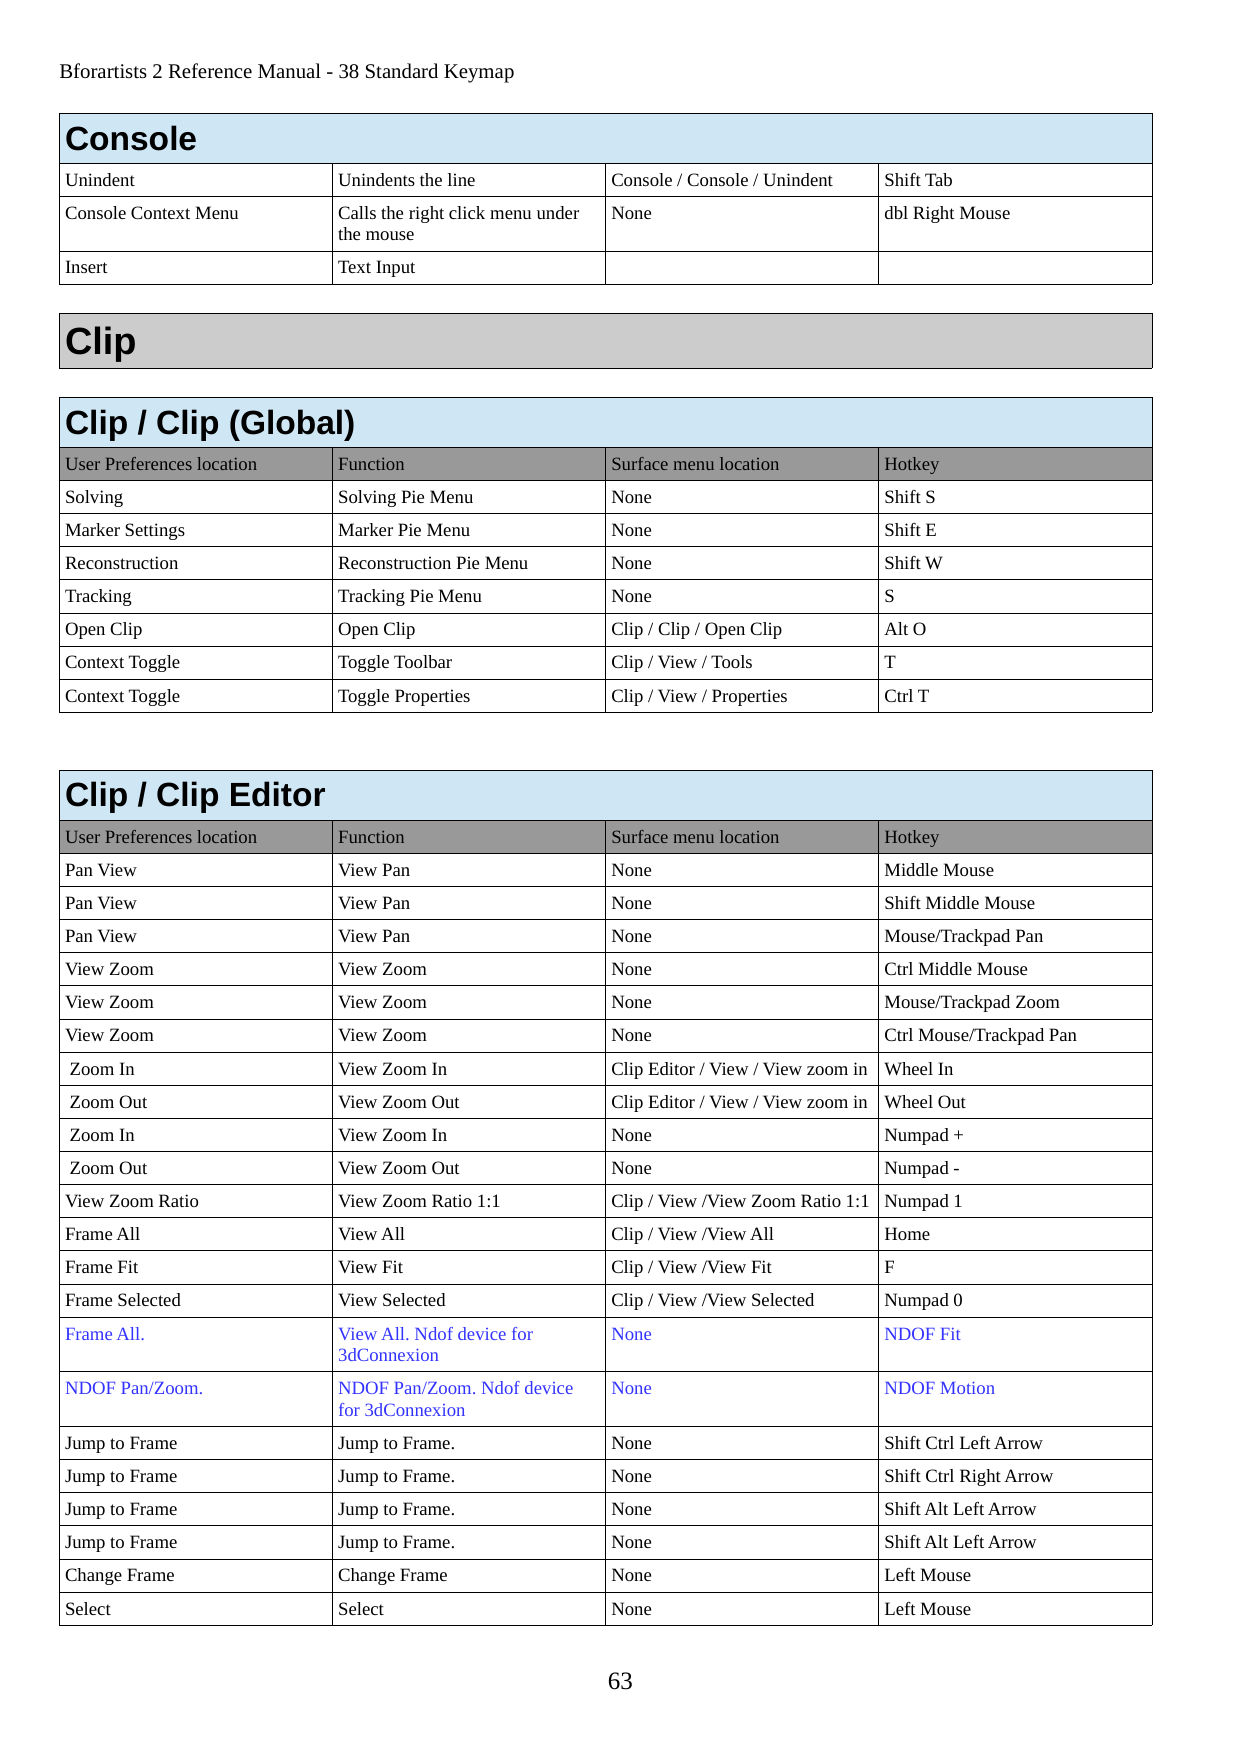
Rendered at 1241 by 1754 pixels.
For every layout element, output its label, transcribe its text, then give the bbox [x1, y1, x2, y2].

table_cell Solving [60, 481, 332, 513]
table_cell Shift Ctrl Right Arrow [879, 1460, 1152, 1492]
table_cell Jump to Frame [60, 1493, 332, 1525]
table_cell Frame All [60, 1218, 332, 1250]
table_cell User Preferences location [60, 448, 332, 480]
table_cell Console Context Menu [60, 197, 332, 251]
table_cell Marker Settings [60, 514, 332, 546]
table_cell Mouse/Trackpad Zoom [879, 986, 1152, 1018]
table_cell Ctrl Mouse/Trackpad Pan [879, 1020, 1152, 1052]
table_cell Numpad + [879, 1119, 1152, 1151]
table_cell dbl Right Mouse [879, 197, 1152, 251]
table_cell View Zoom Ratio [60, 1185, 332, 1217]
table_cell Context Toggle [60, 647, 332, 679]
table_cell Mouse/Trackpad Pan [879, 920, 1152, 952]
table_cell Jump to Frame [60, 1460, 332, 1492]
table_cell None [606, 1318, 878, 1371]
table_cell View Pan [333, 920, 605, 952]
table_cell Toggle Toolbar [333, 647, 605, 679]
table_cell Clip / Clip / Open Clip [606, 614, 878, 646]
table_cell Shift E [879, 514, 1152, 546]
table_header Clip / Clip (Global) [60, 398, 1152, 447]
table_cell None [606, 854, 878, 886]
table_cell Shift S [879, 481, 1152, 513]
table_cell View Zoom [333, 1020, 605, 1052]
table_cell None [606, 580, 878, 612]
table_cell Pan View [60, 887, 332, 919]
table_cell View All. Ndof device for 3dConnexion [333, 1318, 605, 1371]
table_cell NDOF Pan/Zoom. [60, 1372, 332, 1426]
table_cell Numpad 1 [879, 1185, 1152, 1217]
table_cell Middle Mouse [879, 854, 1152, 886]
table_cell [879, 252, 1152, 284]
table_cell Left Mouse [879, 1560, 1152, 1592]
table_cell Solving Pie Menu [333, 481, 605, 513]
table_cell Home [879, 1218, 1152, 1250]
table_cell Toggle Properties [333, 680, 605, 712]
table_cell Calls the right click menu under the mouse [333, 197, 605, 251]
table_cell None [606, 986, 878, 1018]
table_header Clip [60, 314, 1152, 368]
table_cell Jump to Frame [60, 1427, 332, 1459]
table_cell View Zoom In [333, 1053, 605, 1085]
table_cell View Selected [333, 1285, 605, 1317]
table_cell View Zoom [333, 953, 605, 985]
table_cell T [879, 647, 1152, 679]
table_cell Zoom Out [60, 1152, 332, 1184]
table_cell F [879, 1251, 1152, 1283]
table_cell Change Frame [60, 1560, 332, 1592]
table_cell Clip / View /View Zoom Ratio 1:1 [606, 1185, 878, 1217]
table_cell Unindents the line [333, 164, 605, 196]
table_cell Context Toggle [60, 680, 332, 712]
table_cell Shift Alt Left Arrow [879, 1493, 1152, 1525]
table_cell Shift Alt Left Arrow [879, 1526, 1152, 1558]
table_cell User Preferences location [60, 821, 332, 853]
table_cell Pan View [60, 854, 332, 886]
table_cell NDOF Fit [879, 1318, 1152, 1371]
table_cell None [606, 1560, 878, 1592]
table_cell Alt O [879, 614, 1152, 646]
table_cell Clip / View / Tools [606, 647, 878, 679]
table_cell View Zoom [333, 986, 605, 1018]
table_cell Wheel Out [879, 1086, 1152, 1118]
table_cell Reconstruction [60, 547, 332, 579]
table_cell None [606, 1493, 878, 1525]
table_cell Numpad - [879, 1152, 1152, 1184]
table_cell Jump to Frame. [333, 1493, 605, 1525]
table_cell Clip / View /View All [606, 1218, 878, 1250]
table_cell Reconstruction Pie Menu [333, 547, 605, 579]
table_cell Console / Console / Unindent [606, 164, 878, 196]
table_cell Ctrl T [879, 680, 1152, 712]
table_cell View Zoom In [333, 1119, 605, 1151]
table_cell View Pan [333, 854, 605, 886]
table_cell Shift W [879, 547, 1152, 579]
table_cell None [606, 481, 878, 513]
table_cell Insert [60, 252, 332, 284]
table_cell View Zoom [60, 1020, 332, 1052]
table_cell None [606, 953, 878, 985]
table_cell None [606, 1427, 878, 1459]
table_cell Clip / View /View Fit [606, 1251, 878, 1283]
table_cell View Zoom Out [333, 1152, 605, 1184]
table_cell Select [333, 1593, 605, 1625]
table_cell View Zoom [60, 953, 332, 985]
table_cell Tracking [60, 580, 332, 612]
table_cell None [606, 514, 878, 546]
table_cell Clip / View /View Selected [606, 1285, 878, 1317]
table_cell Frame Fit [60, 1251, 332, 1283]
table_cell View All [333, 1218, 605, 1250]
table_cell None [606, 1152, 878, 1184]
table_cell Unindent [60, 164, 332, 196]
table_cell Ctrl Middle Mouse [879, 953, 1152, 985]
table_cell None [606, 1460, 878, 1492]
table_cell View Zoom Ratio 1:1 [333, 1185, 605, 1217]
table_cell None [606, 1020, 878, 1052]
table_cell Frame All. [60, 1318, 332, 1371]
table_cell Shift Middle Mouse [879, 887, 1152, 919]
table_cell Marker Pie Menu [333, 514, 605, 546]
table_cell None [606, 1526, 878, 1558]
table_cell Left Mouse [879, 1593, 1152, 1625]
table_cell Surface menu location [606, 448, 878, 480]
table_cell None [606, 1593, 878, 1625]
table_cell Open Clip [60, 614, 332, 646]
table_cell Jump to Frame [60, 1526, 332, 1558]
table_cell Open Clip [333, 614, 605, 646]
table_cell View Fit [333, 1251, 605, 1283]
table_cell S [879, 580, 1152, 612]
table_cell NDOF Motion [879, 1372, 1152, 1426]
table_cell Hotkey [879, 448, 1152, 480]
table_cell Change Frame [333, 1560, 605, 1592]
table_cell Hotkey [879, 821, 1152, 853]
table_cell Text Input [333, 252, 605, 284]
table_cell Zoom In [60, 1053, 332, 1085]
table_header Console [60, 114, 1152, 163]
table_cell Pan View [60, 920, 332, 952]
table_header Clip / Clip Editor [60, 771, 1152, 820]
table_cell Function [333, 821, 605, 853]
table_cell Clip Editor / View / View zoom in [606, 1053, 878, 1085]
table_cell None [606, 547, 878, 579]
table_cell NDOF Pan/Zoom. Ndof device for 3dConnexion [333, 1372, 605, 1426]
table_cell View Zoom [60, 986, 332, 1018]
table_cell Surface menu location [606, 821, 878, 853]
table_cell Clip Editor / View / View zoom in [606, 1086, 878, 1118]
table_cell None [606, 887, 878, 919]
table_cell Numpad 0 [879, 1285, 1152, 1317]
table_cell Shift Tab [879, 164, 1152, 196]
table_cell None [606, 1119, 878, 1151]
table_cell Select [60, 1593, 332, 1625]
table_cell [606, 252, 878, 284]
table_cell None [606, 920, 878, 952]
table_cell Frame Selected [60, 1285, 332, 1317]
table_cell Jump to Frame. [333, 1427, 605, 1459]
table_cell Shift Ctrl Left Arrow [879, 1427, 1152, 1459]
table_cell Wheel In [879, 1053, 1152, 1085]
table_cell Jump to Frame. [333, 1526, 605, 1558]
table_cell View Pan [333, 887, 605, 919]
table_cell None [606, 1372, 878, 1426]
table_cell Jump to Frame. [333, 1460, 605, 1492]
table_cell None [606, 197, 878, 251]
table_cell Function [333, 448, 605, 480]
table_cell Tracking Pie Menu [333, 580, 605, 612]
table_cell Zoom In [60, 1119, 332, 1151]
table_cell Clip / View / Properties [606, 680, 878, 712]
table_cell View Zoom Out [333, 1086, 605, 1118]
table_cell Zoom Out [60, 1086, 332, 1118]
